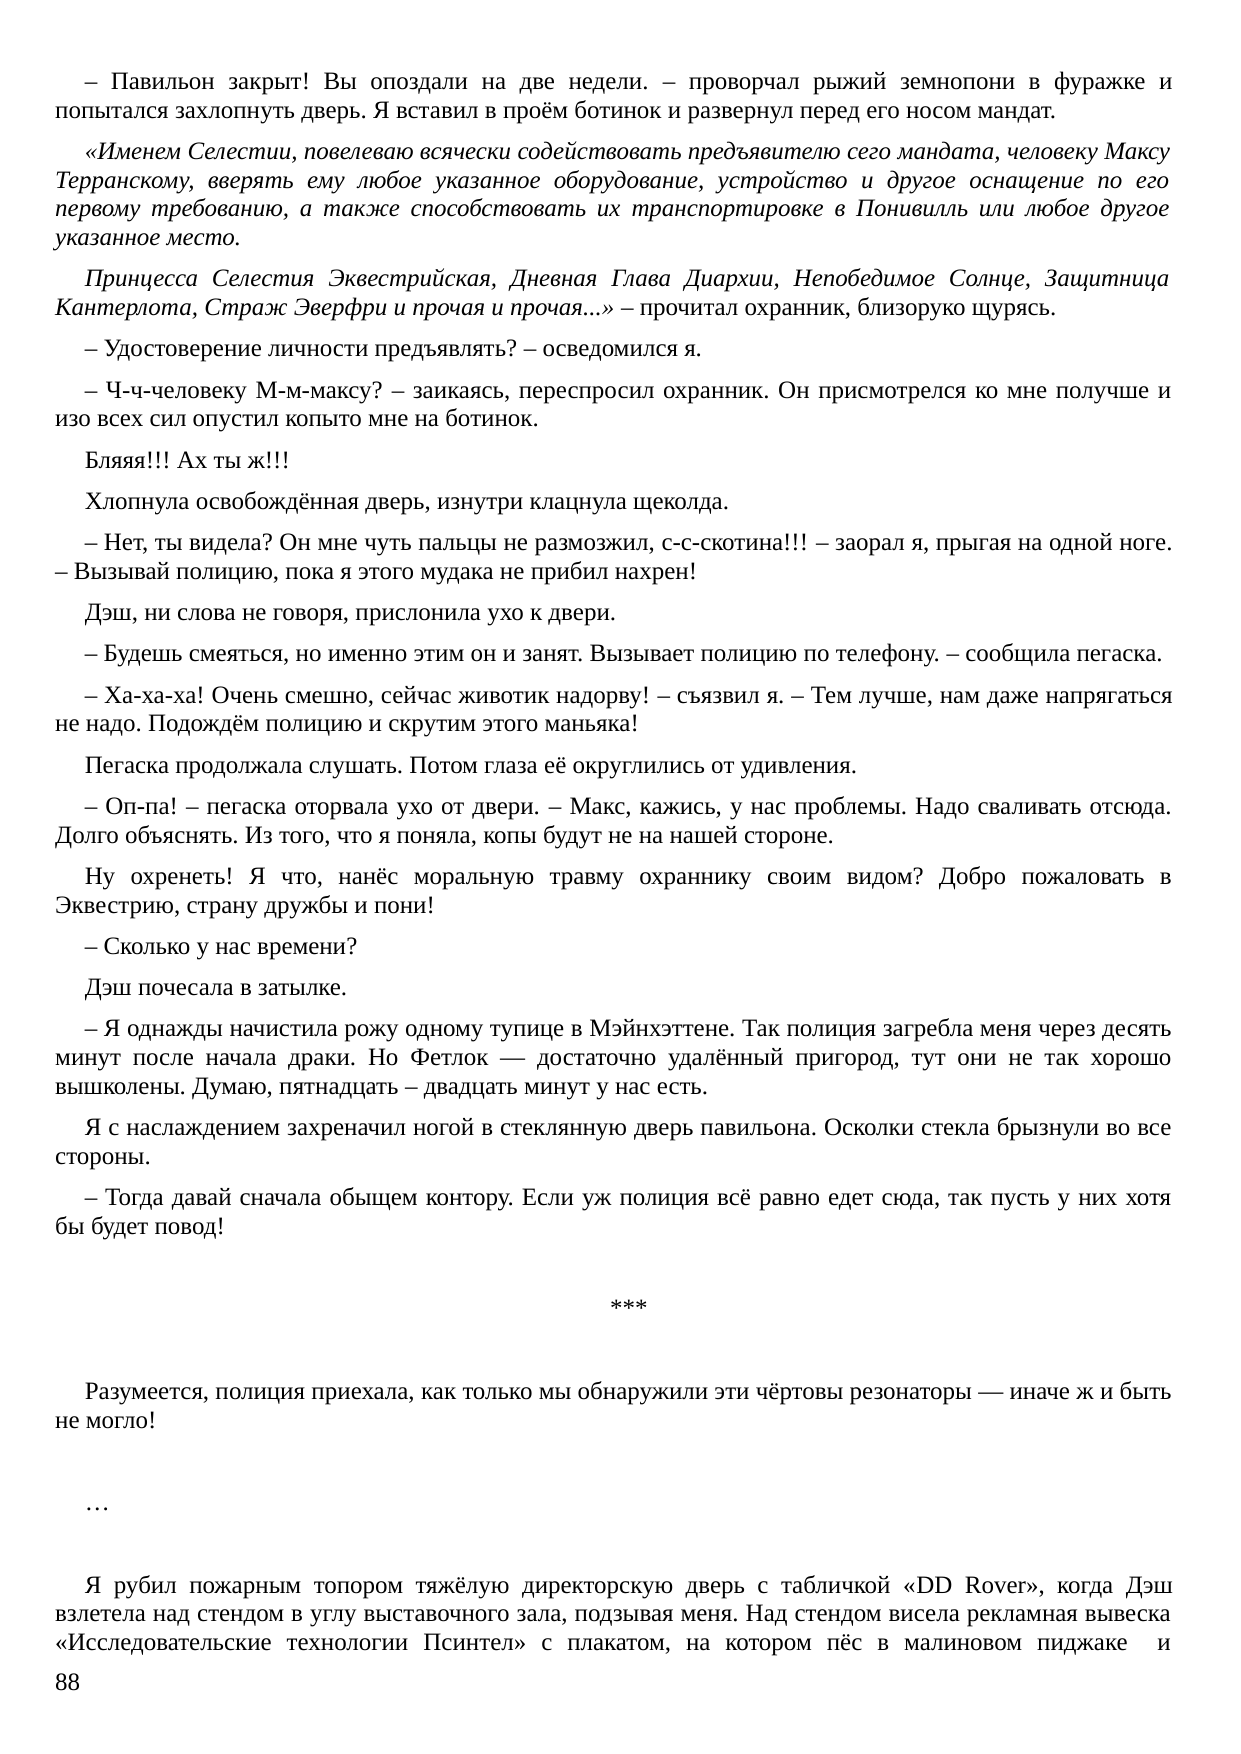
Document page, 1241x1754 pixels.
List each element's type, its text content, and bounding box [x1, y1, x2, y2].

text – Ха-ха-ха! Очень смешно, сейчас животик надорву! – съязвил я. – Тем лучше, нам даже напрягаться не надо. Подождём полицию и скрутим этого маньяка! [55, 680, 1173, 737]
text *** [55, 1293, 1173, 1322]
text Дэш почесала в затылке. [55, 972, 1173, 1001]
text Дэш, ни слова не говоря, прислонила ухо к двери. [55, 597, 1173, 626]
text – Будешь смеяться, но именно этим он и занят. Вызывает полицию по телефону. – сообщила пегаска. [55, 638, 1173, 667]
text – Ч-ч-человеку М-м-максу? – заикаясь, переспросил охранник. Он присмотрелся ко мне получше и изо всех сил опустил копыто мне на ботинок. [55, 375, 1173, 432]
text «Именем Селестии, повелеваю всячески содействовать предъявителю сего мандата, человеку Максу Терранскому, вверять ему любое указанное оборудование, устройство и другое оснащение по его первому требованию, а также способствовать их транспортировке в Понивилль или любое другое указанное место. [55, 136, 1173, 251]
text – Тогда давай сначала обыщем контору. Если уж полиция всё равно едет сюда, так пусть у них хотя бы будет повод! [55, 1182, 1173, 1240]
text Бляяя!!! Ах ты ж!!! [55, 445, 1173, 473]
text – Удостоверение личности предъявлять? – осведомился я. [55, 333, 1173, 362]
text Разумеется, полиция приехала, как только мы обнаружили эти чёртовы резонаторы — иначе ж и быть не могло! [55, 1376, 1173, 1433]
text – Я однажды начистила рожу одному тупице в Мэйнхэттене. Так полиция загребла меня через десять минут после начала драки. Но Фетлок — достаточно удалённый пригород, тут они не так хорошо вышколены. Думаю, пятнадцать – двадцать минут у нас есть. [55, 1013, 1173, 1100]
text Принцесса Селестия Эквестрийская, Дневная Глава Диархии, Непобедимое Солнце, Защитница Кантерлота, Страж Эверфри и прочая и прочая...» – прочитал охранник, близоруко щурясь. [55, 263, 1173, 321]
text … [55, 1487, 1173, 1516]
text Хлопнула освобождённая дверь, изнутри клацнула щеколда. [55, 486, 1173, 515]
text – Сколько у нас времени? [55, 931, 1173, 960]
text Я рубил пожарным топором тяжёлую директорскую дверь с табличкой «DD Rover», когда Дэш взлетела над стендом в углу выставочного зала, подзывая меня. Над стендом висела рекламная вывеска «Исследовательские технологии Псинтел» с плакатом, на котором пёс в малиновом пиджаке и [55, 1570, 1173, 1656]
text – Павильон закрыт! Вы опоздали на две недели. – проворчал рыжий земнопони в фуражке и попытался захлопнуть дверь. Я вставил в проём ботинок и развернул перед его носом мандат. [55, 66, 1173, 123]
text – Нет, ты видела? Он мне чуть пальцы не размозжил, с-с-скотина!!! – заорал я, прыгая на одной ноге. – Вызывай полицию, пока я этого мудака не прибил нахрен! [55, 527, 1173, 585]
text – Оп-па! – пегаска оторвала ухо от двери. – Макс, кажись, у нас проблемы. Надо сваливать отсюда. Долго объяснять. Из того, что я поняла, копы будут не на нашей стороне. [55, 791, 1173, 848]
text Ну охренеть! Я что, нанёс моральную травму охраннику своим видом? Добро пожаловать в Эквестрию, страну дружбы и пони! [55, 861, 1173, 918]
text Пегаска продолжала слушать. Потом глаза её округлились от удивления. [55, 750, 1173, 778]
text Я с наслаждением захреначил ногой в стеклянную дверь павильона. Осколки стекла брызнули во все стороны. [55, 1112, 1173, 1170]
